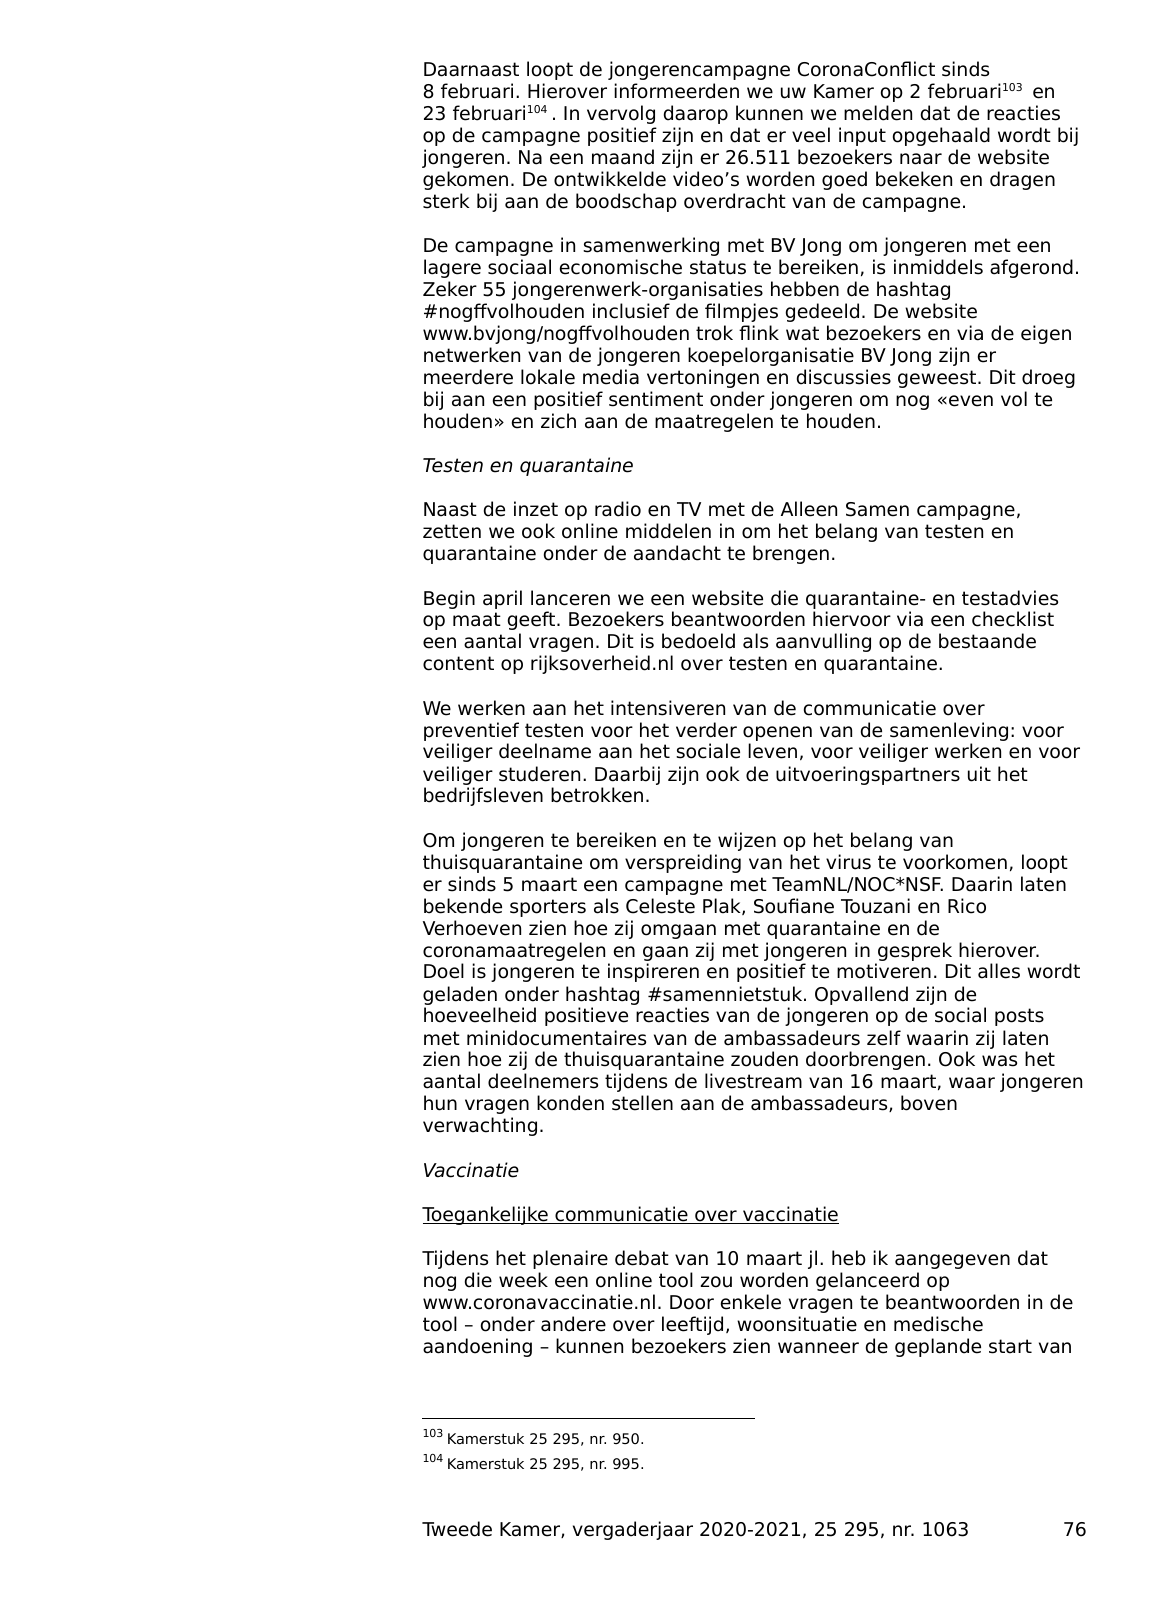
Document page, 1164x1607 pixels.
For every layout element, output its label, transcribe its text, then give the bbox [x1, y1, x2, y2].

text Daarnaast loopt de jongerencampagne CoronaConflict sinds 8 februari. Hierover informeerden we uw Kamer op 2 februari en 23 februari. In vervolg daarop kunnen we melden dat de reacties op de campagne positief zijn en dat er veel input opgehaald wordt bij jongeren. Na een maand zijn er 26.511 bezoekers naar de website gekomen. De ontwikkelde video’s worden goed bekeken en dragen sterk bij aan de boodschap overdracht van de campagne. [422, 59, 1087, 213]
text Tijdens het plenaire debat van 10 maart jl. heb ik aangegeven dat nog die week een online tool zou worden gelanceerd op www.coronavaccinatie.nl. Door enkele vragen te beantwoorden in de tool – onder andere over leeftijd, woonsituatie en medische aandoening – kunnen bezoekers zien wanneer de geplande start van [422, 1248, 1087, 1358]
text De campagne in samenwerking met BV Jong om jongeren met een lagere sociaal economische status te bereiken, is inmiddels afgerond. Zeker 55 jongerenwerk-organisaties hebben de hashtag #nogffvolhouden inclusief de filmpjes gedeeld. De website www.bvjong/nogffvolhouden trok flink wat bezoekers en via de eigen netwerken van de jongeren koepelorganisatie BV Jong zijn er meerdere lokale media vertoningen en discussies geweest. Dit droeg bij aan een positief sentiment onder jongeren om nog «even vol te houden» en zich aan de maatregelen te houden. [422, 235, 1087, 433]
text Naast de inzet op radio en TV met de Alleen Samen campagne, zetten we ook online middelen in om het belang van testen en quarantaine onder de aandacht te brengen. [422, 499, 1087, 565]
text Kamerstuk 25 295, nr. 950. [422, 1427, 1087, 1449]
text Kamerstuk 25 295, nr. 995. [422, 1452, 1087, 1474]
subtitle Vaccinatie [422, 1159, 1087, 1181]
subtitle Testen en quarantaine [422, 455, 1087, 477]
text We werken aan het intensiveren van de communicatie over preventief testen voor het verder openen van de samenleving: voor veiliger deelname aan het sociale leven, voor veiliger werken en voor veiliger studeren. Daarbij zijn ook de uitvoeringspartners uit het bedrijfsleven betrokken. [422, 697, 1087, 807]
subtitle Toegankelijke communicatie over vaccinatie [422, 1204, 1087, 1226]
text Begin april lanceren we een website die quarantaine- en testadvies op maat geeft. Bezoekers beantwoorden hiervoor via een checklist een aantal vragen. Dit is bedoeld als aanvulling op de bestaande content op rijksoverheid.nl over testen en quarantaine. [422, 587, 1087, 675]
text Om jongeren te bereiken en te wijzen op het belang van thuisquarantaine om verspreiding van het virus te voorkomen, loopt er sinds 5 maart een campagne met TeamNL/NOC*NSF. Daarin laten bekende sporters als Celeste Plak, Soufiane Touzani en Rico Verhoeven zien hoe zij omgaan met quarantaine en de coronamaatregelen en gaan zij met jongeren in gesprek hierover. Doel is jongeren te inspireren en positief te motiveren. Dit alles wordt geladen onder hashtag #samennietstuk. Opvallend zijn de hoeveelheid positieve reacties van de jongeren op de social posts met minidocumentaires van de ambassadeurs zelf waarin zij laten zien hoe zij de thuisquarantaine zouden doorbrengen. Ook was het aantal deelnemers tijdens de livestream van 16 maart, waar jongeren hun vragen konden stellen aan de ambassadeurs, boven verwachting. [422, 829, 1087, 1137]
